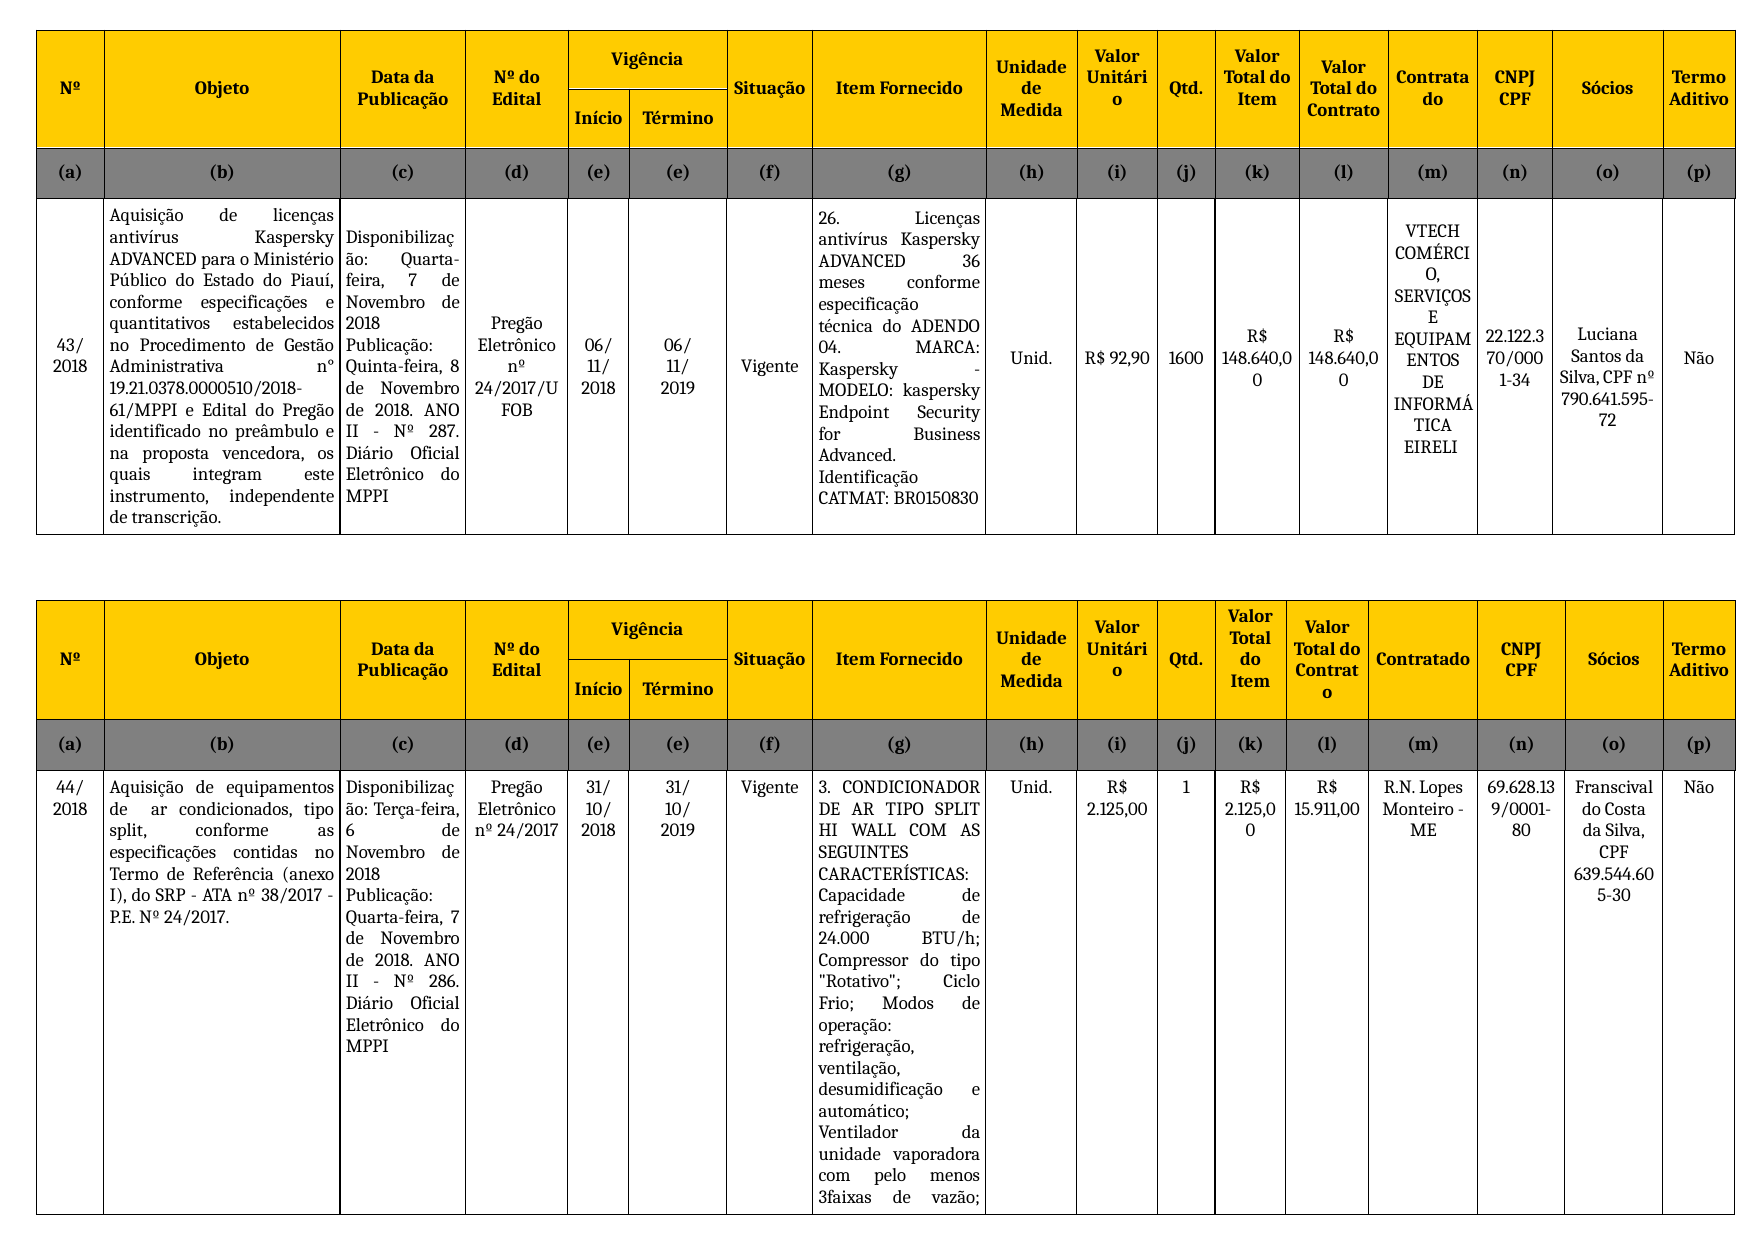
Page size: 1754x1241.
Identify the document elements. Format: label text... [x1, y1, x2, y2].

table_cell R$ 15.911,00 [1286, 771, 1368, 1214]
table_header Nº [37, 601, 104, 719]
table_header Valor Total do Contrato [1300, 31, 1388, 147]
table_cell Franscivaldo Costa da Silva, CPF 639.544.605-30 [1565, 771, 1662, 1214]
table_header Valor Total do Item [1216, 31, 1299, 147]
table_cell 1600 [1158, 199, 1214, 534]
table_header Vigência [569, 31, 727, 88]
table_cell (a) [37, 149, 104, 198]
table_cell (e) [569, 720, 629, 770]
table_cell (m) [1389, 149, 1477, 198]
table_cell Aquisição de equipamentos de ar condicionados, tipo split, conforme as especificações contidas no Termo de Referência (anexo I), do SRP - ATA nº 38/2017 - P.E. Nº 24/2017. [104, 771, 339, 1214]
table_cell R$ 148.640,00 [1300, 199, 1387, 534]
table_cell (d) [466, 149, 568, 198]
table_cell Luciana Santos da Silva, CPF nº 790.641.595-72 [1553, 199, 1662, 534]
table_cell (g) [813, 149, 986, 198]
table_cell (a) [37, 720, 104, 770]
table_header Situação [728, 31, 812, 147]
table_cell Término [630, 90, 727, 147]
table_cell (h) [987, 720, 1077, 770]
table_cell 44/ 2018 [37, 771, 103, 1214]
table_header Contratado [1369, 601, 1477, 719]
table_header Sócios [1553, 31, 1663, 147]
table_cell (k) [1216, 720, 1286, 770]
table_header Valor Total do Contrato [1287, 601, 1368, 719]
table_header Unidade de Medida [987, 601, 1077, 719]
table_cell (j) [1158, 720, 1215, 770]
table_header Nº do Edital [466, 601, 568, 719]
table_cell 69.628.139/0001-80 [1478, 771, 1564, 1214]
table_cell (d) [466, 720, 568, 770]
table_cell (e) [569, 149, 629, 198]
table_cell R$ 2.125,00 [1077, 771, 1157, 1214]
table_cell (o) [1553, 149, 1663, 198]
table_cell VTECH COMÉRCIO, SERVIÇOS E EQUIPAMENTOS DE INFORMÁTICA EIRELI [1388, 199, 1477, 534]
table_cell (n) [1478, 149, 1552, 198]
table_cell (e) [630, 720, 727, 770]
table_cell Vigente [727, 199, 812, 534]
table_cell Pregão Eletrônico nº 24/2017 [466, 771, 567, 1214]
table_cell (c) [341, 720, 465, 770]
table_cell R$ 148.640,00 [1216, 199, 1299, 534]
table_cell (b) [105, 720, 340, 770]
table_cell Disponibilização: Quarta-feira, 7 de Novembro de 2018 Publicação: Quinta-feira, 8 de Novembro de 2018. ANO II - Nº 287. Diário Oficial Eletrônico do MPPI [341, 199, 465, 534]
table_cell (c) [341, 149, 465, 198]
table_cell Unid. [986, 199, 1076, 534]
table_header Vigência [569, 601, 727, 659]
table_cell (l) [1300, 149, 1388, 198]
table_cell (n) [1478, 720, 1565, 770]
table_cell 43/ 2018 [37, 199, 103, 534]
table_cell (g) [813, 720, 986, 770]
table_cell Não [1663, 771, 1734, 1214]
table_cell Unid. [986, 771, 1076, 1214]
table_header Contratado [1389, 31, 1477, 147]
table_cell Aquisição de licenças antivírus Kaspersky ADVANCED para o Ministério Público do Estado do Piauí, conforme especificações e quantitativos estabelecidos no Procedimento de Gestão Administrativa n° 19.21.0378.0000510/2018-61/MPPI e Edital do Pregão identificado no preâmbulo e na proposta vencedora, os quais integram este instrumento, independente de transcrição. [104, 199, 339, 534]
table_header Sócios [1566, 601, 1663, 719]
table_header Nº [37, 31, 104, 147]
table_header Data da Publicação [341, 31, 465, 147]
table_cell 3. CONDICIONADOR DE AR TIPO SPLIT HI WALL COM AS SEGUINTES CARACTERÍSTICAS: Capacidade de refrigeração de 24.000 BTU/h; Compressor do tipo "Rotativo"; Ciclo Frio; Modos de operação: refrigeração, ventilação, desumidificação e automático; Ventilador da unidade vaporadora com pelo menos 3faixas de vazão; [813, 771, 985, 1214]
table_header Objeto [105, 601, 340, 719]
table_header Valor Unitário [1078, 31, 1157, 147]
table_cell (f) [728, 149, 812, 198]
table_cell (k) [1216, 149, 1299, 198]
table_cell Término [630, 660, 727, 719]
table_header Termo Aditivo [1664, 31, 1735, 147]
table_cell (f) [728, 720, 812, 770]
table_cell (i) [1078, 720, 1157, 770]
table_cell 22.122.370/0001-34 [1478, 199, 1552, 534]
table_cell Início [569, 660, 629, 719]
table_cell (e) [630, 149, 727, 198]
table_header Qtd. [1158, 31, 1215, 147]
table_cell Disponibilização: Terça-feira, 6 de Novembro de 2018 Publicação: Quarta-feira, 7 de Novembro de 2018. ANO II - Nº 286. Diário Oficial Eletrônico do MPPI [341, 771, 465, 1214]
table_cell (o) [1566, 720, 1663, 770]
table_cell 1 [1158, 771, 1214, 1214]
table_header Unidade de Medida [987, 31, 1077, 147]
table_cell 26. Licenças antivírus Kaspersky ADVANCED 36 meses conforme especificação técnica do ADENDO 04. MARCA: Kaspersky - MODELO: kaspersky Endpoint Security for Business Advanced. Identificação CATMAT: BR0150830 [813, 199, 985, 534]
table_header CNPJ CPF [1478, 31, 1552, 147]
table_cell (l) [1287, 720, 1368, 770]
table_cell (i) [1078, 149, 1157, 198]
table_cell R$ 2.125,00 [1216, 771, 1285, 1214]
table_cell (p) [1664, 720, 1735, 770]
table_header Situação [728, 601, 812, 719]
table_cell Início [569, 90, 629, 147]
table_cell (m) [1369, 720, 1477, 770]
table_cell R$ 92,90 [1077, 199, 1157, 534]
table_header Nº do Edital [466, 31, 568, 147]
table_header Qtd. [1158, 601, 1215, 719]
table_header Valor Unitário [1078, 601, 1157, 719]
table_cell R.N. Lopes Monteiro - ME [1369, 771, 1477, 1214]
table_cell (b) [105, 149, 340, 198]
table_cell Não [1663, 199, 1734, 534]
table_cell 31/ 10/ 2019 [629, 771, 726, 1214]
table_cell (p) [1664, 149, 1735, 198]
table_cell Vigente [727, 771, 812, 1214]
table_header Data da Publicação [341, 601, 465, 719]
table_cell 06/ 11/ 2018 [568, 199, 628, 534]
table_header Objeto [105, 31, 340, 147]
table_header Item Fornecido [813, 601, 986, 719]
table_cell 31/ 10/ 2018 [568, 771, 628, 1214]
table_header Valor Total do Item [1216, 601, 1286, 719]
table_cell (j) [1158, 149, 1215, 198]
table_header Item Fornecido [813, 31, 986, 147]
table_cell 06/ 11/ 2019 [629, 199, 726, 534]
table_cell Pregão Eletrônico nº 24/2017/UFOB [466, 199, 567, 534]
table_cell (h) [987, 149, 1077, 198]
table_header CNPJ CPF [1478, 601, 1565, 719]
table_header Termo Aditivo [1664, 601, 1735, 719]
